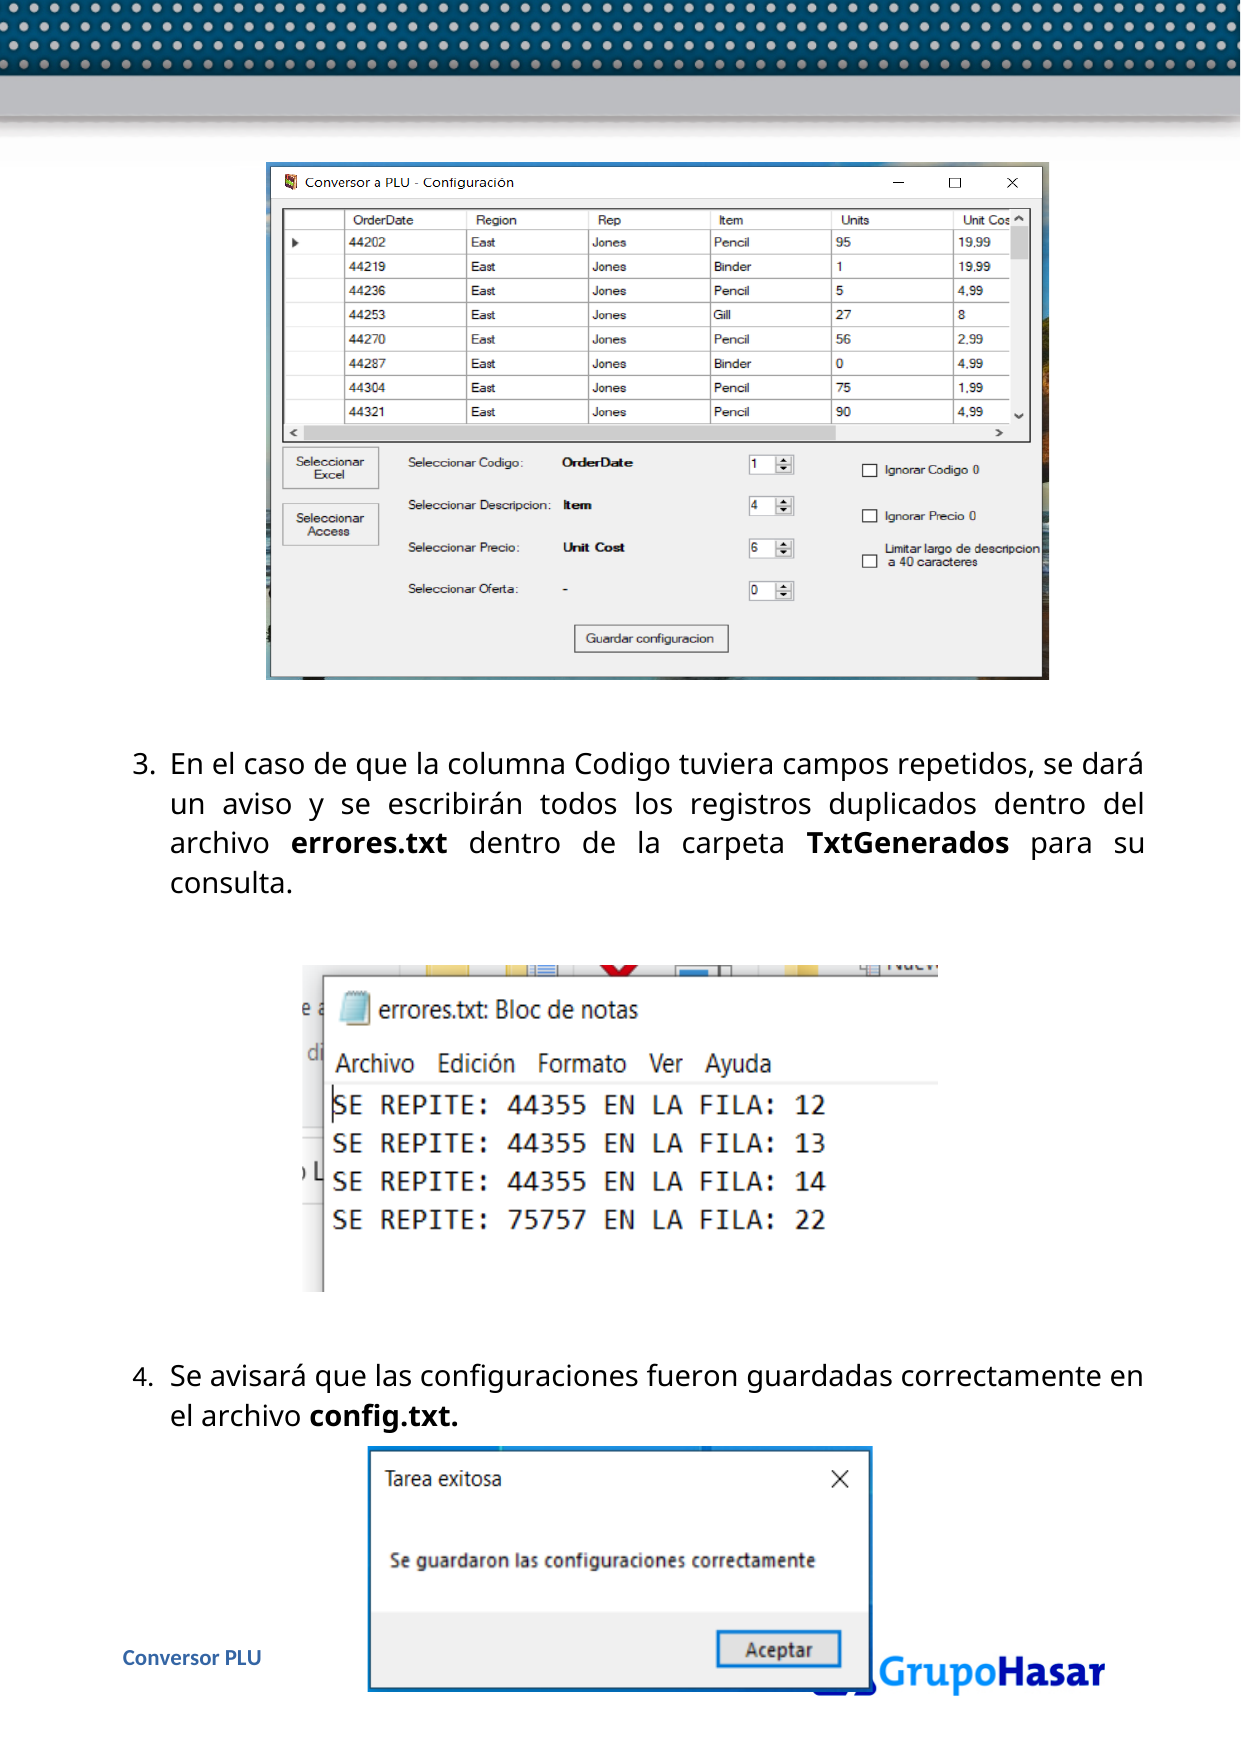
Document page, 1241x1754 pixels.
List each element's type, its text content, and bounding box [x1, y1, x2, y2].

picture [726, 4, 734, 12]
picture [173, 42, 181, 50]
picture [265, 23, 274, 31]
picture [981, 60, 990, 69]
picture [879, 60, 888, 69]
picture [981, 23, 990, 31]
picture [358, 42, 366, 50]
picture [961, 60, 970, 69]
picture [807, 42, 816, 50]
picture [302, 965, 938, 1292]
picture [940, 23, 949, 31]
picture [1023, 60, 1031, 69]
picture [460, 3, 468, 12]
picture [193, 42, 202, 50]
picture [521, 3, 530, 12]
picture [521, 42, 530, 50]
picture [1002, 60, 1011, 69]
picture [388, 23, 397, 31]
picture [624, 3, 632, 12]
picture [214, 3, 223, 12]
picture [767, 42, 776, 50]
picture [275, 42, 284, 50]
picture [81, 23, 90, 31]
picture [1002, 23, 1011, 31]
picture [337, 42, 346, 50]
picture [296, 42, 305, 50]
picture [992, 42, 1000, 50]
picture [695, 60, 704, 69]
picture [511, 60, 519, 69]
picture [818, 60, 826, 69]
picture [777, 23, 785, 31]
picture [1125, 23, 1133, 31]
picture [971, 42, 980, 50]
picture [255, 3, 264, 12]
picture [910, 42, 919, 50]
picture [429, 60, 438, 69]
picture [101, 60, 110, 69]
picture [470, 22, 479, 31]
picture [449, 60, 458, 69]
picture [541, 42, 550, 50]
picture [388, 60, 397, 69]
picture [204, 60, 213, 69]
picture [1125, 60, 1133, 69]
picture [194, 4, 202, 12]
picture [30, 42, 39, 50]
picture [552, 23, 560, 31]
picture [132, 3, 141, 12]
picture [183, 23, 192, 31]
picture [92, 3, 100, 12]
picture [931, 4, 939, 12]
picture [992, 3, 1000, 12]
picture [480, 3, 489, 12]
picture [500, 42, 510, 50]
picture [429, 23, 438, 31]
picture [491, 60, 499, 69]
picture [173, 3, 181, 12]
picture [460, 42, 468, 50]
picture [1064, 23, 1072, 31]
picture [51, 3, 59, 12]
picture [582, 42, 591, 50]
picture [316, 3, 325, 12]
picture [358, 3, 366, 12]
picture [654, 22, 663, 31]
picture [1043, 60, 1052, 69]
picture [552, 60, 560, 69]
picture [624, 42, 632, 50]
picture [408, 60, 417, 69]
picture [644, 42, 652, 50]
picture [214, 42, 223, 50]
picture [245, 23, 253, 31]
picture [531, 23, 540, 31]
picture [603, 42, 612, 50]
picture [951, 4, 959, 12]
picture [1073, 42, 1083, 50]
picture [112, 4, 120, 12]
picture [1207, 60, 1216, 69]
picture [367, 23, 376, 31]
picture [184, 60, 192, 69]
picture [275, 3, 284, 12]
picture [593, 60, 601, 69]
picture [1166, 60, 1174, 69]
picture [153, 4, 161, 12]
picture [838, 23, 847, 31]
picture [1033, 3, 1042, 12]
picture [51, 42, 59, 50]
picture [1176, 42, 1185, 50]
picture [746, 42, 754, 50]
picture [674, 23, 683, 31]
picture [122, 23, 131, 31]
picture [603, 3, 612, 12]
picture [91, 42, 100, 50]
picture [1156, 42, 1164, 50]
picture [163, 23, 172, 31]
picture [1094, 42, 1103, 50]
picture [20, 60, 28, 69]
picture [306, 60, 315, 69]
picture [101, 23, 110, 31]
picture [685, 4, 693, 12]
picture [1084, 23, 1092, 31]
picture [327, 60, 335, 69]
picture [1053, 3, 1062, 12]
picture [848, 3, 857, 12]
picture [1217, 3, 1225, 12]
picture [71, 4, 79, 12]
picture [1186, 60, 1195, 69]
picture [71, 42, 79, 50]
picture [439, 3, 447, 12]
picture [920, 22, 929, 31]
picture [787, 42, 796, 50]
picture [582, 3, 591, 12]
picture [286, 23, 294, 31]
picture [879, 23, 887, 31]
picture [1135, 42, 1144, 50]
picture [798, 60, 806, 69]
picture [500, 3, 509, 12]
picture [572, 60, 581, 69]
picture [726, 42, 734, 50]
picture [1012, 3, 1021, 12]
picture [163, 60, 172, 69]
picture [757, 22, 765, 31]
picture [695, 23, 704, 31]
picture [316, 42, 325, 50]
picture [511, 23, 519, 31]
picture [40, 23, 48, 31]
picture [818, 23, 826, 31]
picture [347, 22, 356, 31]
picture [419, 4, 427, 12]
picture [869, 42, 878, 50]
picture [633, 23, 643, 31]
picture [869, 3, 878, 12]
picture [398, 3, 407, 12]
picture [910, 3, 918, 12]
picture [367, 1446, 1108, 1698]
picture [398, 42, 407, 50]
picture [890, 3, 898, 12]
picture [1073, 3, 1083, 12]
picture [225, 60, 233, 69]
picture [439, 42, 448, 50]
picture [746, 3, 754, 12]
picture [1227, 60, 1236, 69]
picture [255, 42, 264, 50]
picture [30, 4, 39, 12]
picture [715, 60, 724, 69]
picture [644, 3, 652, 12]
picture [378, 42, 386, 50]
picture [0, 23, 8, 31]
picture [480, 42, 489, 50]
picture [838, 60, 847, 69]
picture [900, 23, 909, 31]
picture [685, 42, 693, 50]
picture [1186, 22, 1195, 31]
picture [0, 76, 1241, 680]
picture [286, 60, 294, 69]
picture [674, 60, 683, 69]
list Se avisará que las configuraciones fueron guardadas correctamente en el archivo config.txt. [132, 1355, 1146, 1434]
picture [920, 60, 929, 69]
picture [1023, 23, 1031, 31]
picture [327, 23, 335, 31]
picture [347, 60, 356, 69]
picture [705, 3, 714, 12]
picture [1197, 42, 1205, 50]
picture [593, 23, 601, 31]
picture [9, 3, 18, 12]
picture [142, 23, 151, 31]
picture [787, 3, 796, 12]
picture [122, 60, 131, 69]
picture [633, 60, 643, 69]
picture [665, 42, 673, 50]
picture [798, 22, 806, 31]
picture [1012, 42, 1021, 50]
picture [419, 42, 427, 50]
picture [1114, 3, 1123, 12]
picture [767, 4, 776, 12]
picture [951, 42, 959, 50]
picture [234, 42, 243, 50]
picture [562, 3, 571, 12]
picture [367, 60, 376, 69]
picture [1033, 42, 1042, 50]
picture [9, 42, 18, 50]
picture [828, 3, 837, 12]
picture [112, 42, 120, 50]
picture [1105, 23, 1113, 31]
picture [132, 42, 141, 50]
picture [234, 3, 243, 12]
picture [1176, 3, 1185, 12]
picture [777, 60, 786, 69]
picture [491, 22, 499, 31]
picture [736, 23, 745, 31]
picture [1145, 60, 1154, 69]
picture [654, 60, 663, 69]
picture [562, 42, 571, 50]
picture [20, 23, 28, 31]
picture [1156, 3, 1164, 12]
list En el caso de que la columna Codigo tuviera campos repetidos, se dará un aviso y se escribirán todos los registros duplicados dentro del archivo errores.txt dentro de la carpeta TxtGenerados para su consulta. [132, 743, 1146, 902]
picture [1217, 42, 1226, 50]
picture [613, 60, 621, 69]
picture [940, 60, 950, 69]
picture [859, 60, 867, 69]
picture [757, 60, 765, 69]
picture [828, 42, 837, 50]
picture [1207, 23, 1216, 31]
picture [225, 23, 233, 31]
picture [1197, 3, 1205, 12]
picture [972, 3, 980, 12]
picture [378, 4, 386, 12]
picture [1114, 42, 1124, 50]
picture [807, 3, 816, 12]
picture [296, 3, 305, 12]
picture [142, 60, 151, 69]
picture [665, 3, 673, 12]
picture [1064, 60, 1072, 69]
picture [931, 42, 939, 50]
picture [1104, 60, 1113, 69]
picture [306, 23, 314, 31]
picture [1135, 3, 1144, 12]
picture [408, 23, 417, 31]
picture [265, 60, 274, 69]
picture [1084, 60, 1092, 69]
picture [900, 60, 909, 69]
picture [705, 42, 714, 50]
picture [449, 23, 458, 31]
picture [1227, 22, 1236, 31]
picture [40, 60, 48, 69]
picture [890, 42, 898, 50]
picture [1145, 23, 1154, 31]
picture [736, 60, 745, 69]
picture [60, 60, 69, 69]
picture [1053, 42, 1062, 50]
picture [60, 23, 69, 31]
picture [1043, 23, 1052, 31]
picture [245, 60, 253, 69]
picture [0, 60, 8, 69]
picture [848, 42, 857, 50]
picture [715, 23, 724, 31]
picture [613, 23, 621, 31]
picture [81, 60, 90, 69]
picture [541, 3, 550, 12]
picture [859, 23, 867, 31]
picture [337, 3, 345, 12]
picture [153, 42, 161, 50]
picture [961, 23, 970, 31]
picture [531, 60, 540, 69]
picture [572, 23, 581, 31]
picture [204, 23, 212, 31]
picture [1166, 23, 1174, 31]
picture [1094, 3, 1103, 12]
picture [470, 60, 479, 69]
